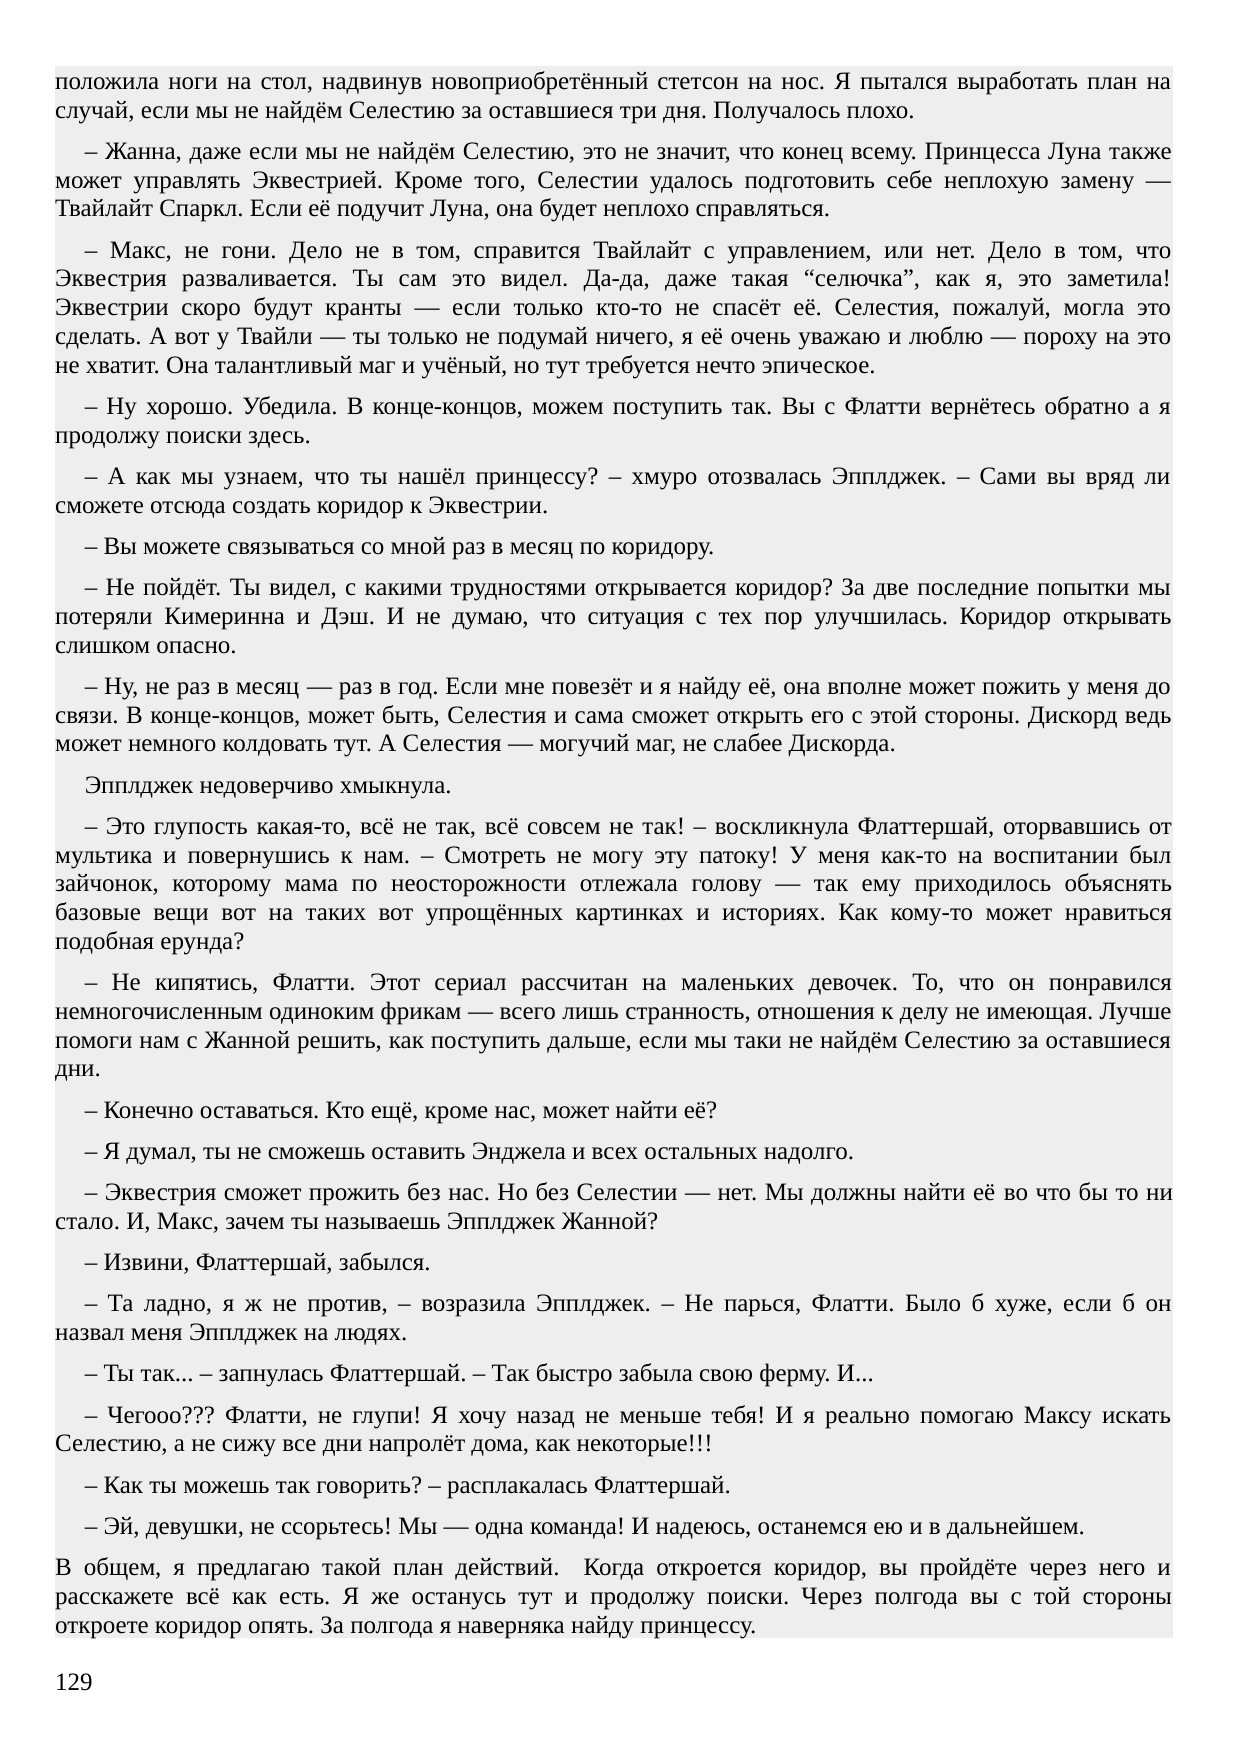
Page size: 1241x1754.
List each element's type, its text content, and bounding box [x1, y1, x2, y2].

text – А как мы узнаем, что ты нашёл принцессу? – хмуро отозвалась Эпплджек. – Сами вы вряд ли сможете отсюда создать коридор к Эквестрии. [55, 461, 1173, 518]
text – Ну, не раз в месяц — раз в год. Если мне повезёт и я найду её, она вполне может пожить у меня до связи. В конце-концов, может быть, Селестия и сама сможет открыть его с этой стороны. Дискорд ведь может немного колдовать тут. А Селестия — могучий маг, не слабее Дискорда. [55, 671, 1173, 757]
text – Ты так... – запнулась Флаттершай. – Так быстро забыла свою ферму. И... [55, 1358, 1173, 1387]
text – Жанна, даже если мы не найдём Селестию, это не значит, что конец всему. Принцесса Луна также может управлять Эквестрией. Кроме того, Селестии удалось подготовить себе неплохую замену — Твайлайт Спаркл. Если её подучит Луна, она будет неплохо справляться. [55, 136, 1173, 222]
list В общем, я предлагаю такой план действий. Когда откроется коридор, вы пройдёте через него и расскажете всё как есть. Я же останусь тут и продолжу поиски. Через полгода вы с той стороны откроете коридор опять. За полгода я наверняка найду принцессу. [55, 1552, 1173, 1638]
text – Чегооо??? Флатти, не глупи! Я хочу назад не меньше тебя! И я реально помогаю Максу искать Селестию, а не сижу все дни напролёт дома, как некоторые!!! [55, 1400, 1173, 1457]
text – Как ты можешь так говорить? – расплакалась Флаттершай. [55, 1470, 1173, 1498]
text положила ноги на стол, надвинув новоприобретённый стетсон на нос. Я пытался выработать план на случай, если мы не найдём Селестию за оставшиеся три дня. Получалось плохо. [55, 66, 1173, 123]
text – Эквестрия сможет прожить без нас. Но без Селестии — нет. Мы должны найти её во что бы то ни стало. И, Макс, зачем ты называешь Эпплджек Жанной? [55, 1177, 1173, 1235]
text – Та ладно, я ж не против, – возразила Эпплджек. – Не парься, Флатти. Было б хуже, если б он назвал меня Эпплджек на людях. [55, 1288, 1173, 1346]
text – Конечно оставаться. Кто ещё, кроме нас, может найти её? [55, 1095, 1173, 1123]
text – Вы можете связываться со мной раз в месяц по коридору. [55, 531, 1173, 560]
text – Это глупость какая-то, всё не так, всё совсем не так! – воскликнула Флаттершай, оторвавшись от мультика и повернушись к нам. – Смотреть не могу эту патоку! У меня как-то на воспитании был зайчонок, которому мама по неосторожности отлежала голову — так ему приходилось объяснять базовые вещи вот на таких вот упрощённых картинках и историях. Как кому-то может нравиться подобная ерунда? [55, 811, 1173, 955]
text – Макс, не гони. Дело не в том, справится Твайлайт с управлением, или нет. Дело в том, что Эквестрия разваливается. Ты сам это видел. Да-да, даже такая “селючка”, как я, это заметила! Эквестрии скоро будут кранты — если только кто-то не спасёт её. Селестия, пожалуй, могла это сделать. А вот у Твайли — ты только не подумай ничего, я её очень уважаю и люблю — пороху на это не хватит. Она талантливый маг и учёный, но тут требуется нечто эпическое. [55, 235, 1173, 378]
text – Не пойдёт. Ты видел, с какими трудностями открывается коридор? За две последние попытки мы потеряли Кимеринна и Дэш. И не думаю, что ситуация с тех пор улучшилась. Коридор открывать слишком опасно. [55, 572, 1173, 658]
text – Не кипятись, Флатти. Этот сериал рассчитан на маленьких девочек. То, что он понравился немногочисленным одиноким фрикам — всего лишь странность, отношения к делу не имеющая. Лучше помоги нам с Жанной решить, как поступить дальше, если мы таки не найдём Селестию за оставшиеся дни. [55, 967, 1173, 1082]
text – Я думал, ты не сможешь оставить Энджела и всех остальных надолго. [55, 1136, 1173, 1165]
text Эпплджек недоверчиво хмыкнула. [55, 770, 1173, 798]
text – Извини, Флаттершай, забылся. [55, 1247, 1173, 1276]
text – Ну хорошо. Убедила. В конце-концов, можем поступить так. Вы с Флатти вернётесь обратно а я продолжу поиски здесь. [55, 391, 1173, 448]
text – Эй, девушки, не ссорьтесь! Мы — одна команда! И надеюсь, останемся ею и в дальнейшем. [55, 1511, 1173, 1540]
